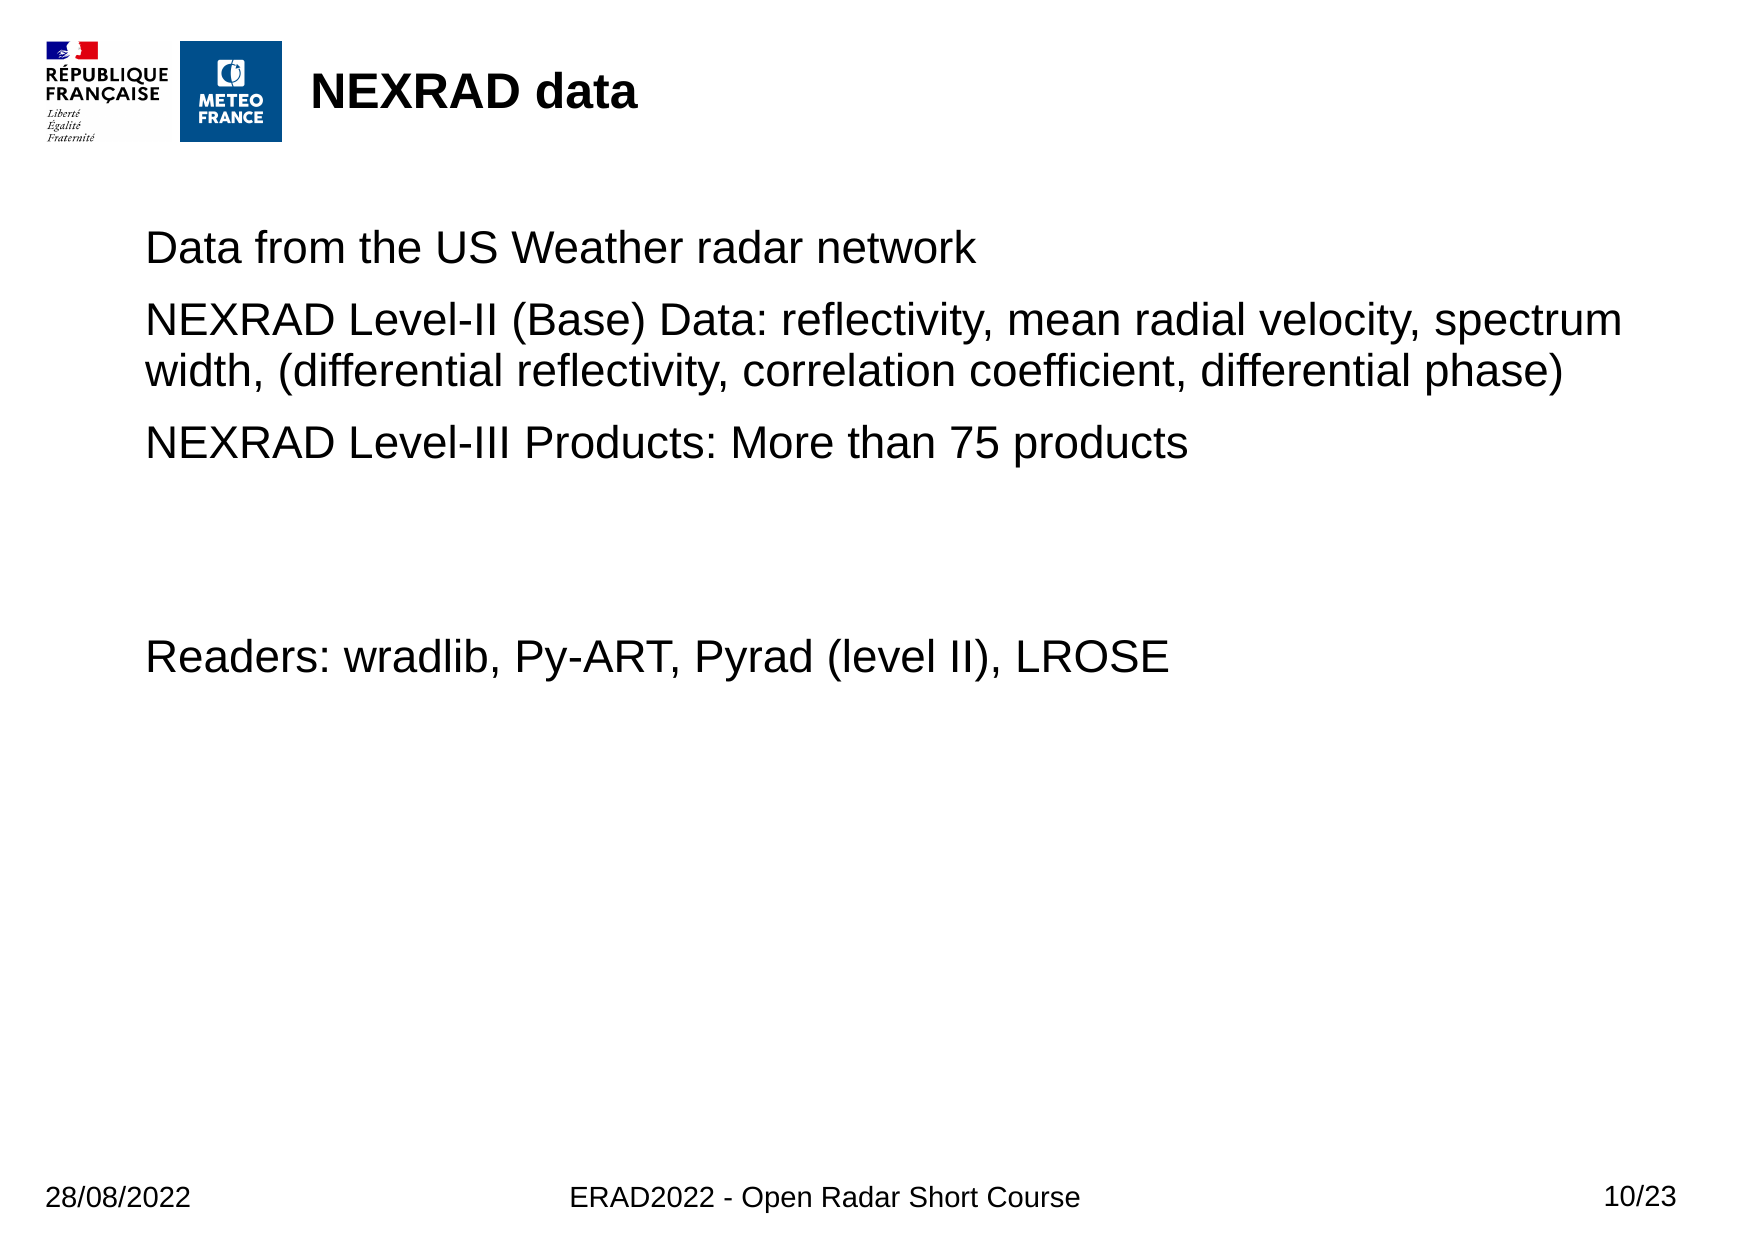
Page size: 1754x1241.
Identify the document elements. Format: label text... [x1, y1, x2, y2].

title NEXRAD data [310, 40, 1697, 142]
picture [46, 41, 172, 142]
list Data from the US Weather radar network NEXRAD Level-II (Base) Data: reflectivity, mean radial velocity, spectrum width, (differential reflectivity, correlation coefficient, differential phase) NEXRAD Level-III Products: More than 75 products Readers: wradlib, Py-ART, Pyrad (level II), LROSE [44, 222, 1712, 1118]
picture [180, 41, 282, 142]
